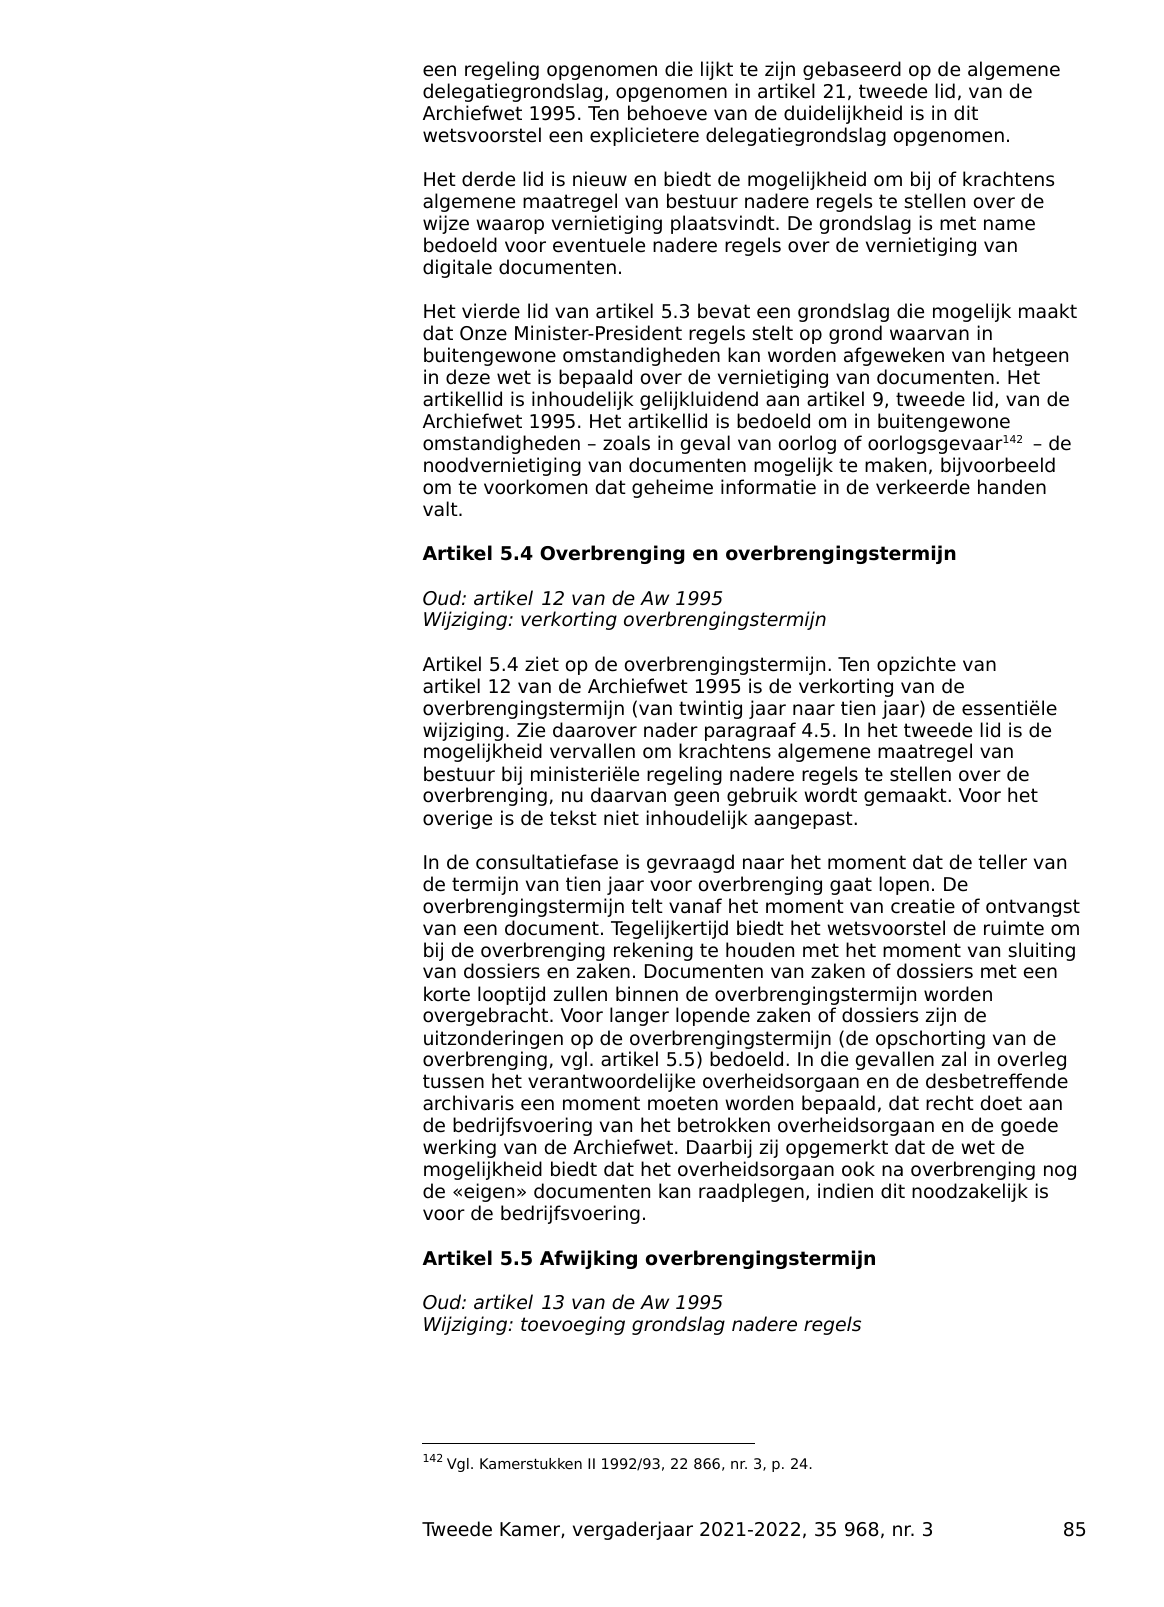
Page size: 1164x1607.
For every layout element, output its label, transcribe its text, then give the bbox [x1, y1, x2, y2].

text Oud: artikel 12 van de Aw 1995 [422, 587, 1087, 609]
text Oud: artikel 13 van de Aw 1995 [422, 1292, 1087, 1313]
text een regeling opgenomen die lijkt te zijn gebaseerd op de algemene delegatiegrondslag, opgenomen in artikel 21, tweede lid, van de Archiefwet 1995. Ten behoeve van de duidelijkheid is in dit wetsvoorstel een explicietere delegatiegrondslag opgenomen. [422, 59, 1087, 147]
text Vgl. Kamerstukken II 1992/93, 22 866, nr. 3, p. 24. [422, 1452, 1087, 1474]
text Wijziging: verkorting overbrengingstermijn [422, 609, 1087, 631]
text In de consultatiefase is gevraagd naar het moment dat de teller van de termijn van tien jaar voor overbrenging gaat lopen. De overbrengingstermijn telt vanaf het moment van creatie of ontvangst van een document. Tegelijkertijd biedt het wetsvoorstel de ruimte om bij de overbrenging rekening te houden met het moment van sluiting van dossiers en zaken. Documenten van zaken of dossiers met een korte looptijd zullen binnen de overbrengingstermijn worden overgebracht. Voor langer lopende zaken of dossiers zijn de uitzonderingen op de overbrengingstermijn (de opschorting van de overbrenging, vgl. artikel 5.5) bedoeld. In die gevallen zal in overleg tussen het verantwoordelijke overheidsorgaan en de desbetreffende archivaris een moment moeten worden bepaald, dat recht doet aan de bedrijfsvoering van het betrokken overheidsorgaan en de goede werking van de Archiefwet. Daarbij zij opgemerkt dat de wet de mogelijkheid biedt dat het overheidsorgaan ook na overbrenging nog de «eigen» documenten kan raadplegen, indien dit noodzakelijk is voor de bedrijfsvoering. [422, 852, 1087, 1225]
text Wijziging: toevoeging grondslag nadere regels [422, 1313, 1087, 1336]
text Het vierde lid van artikel 5.3 bevat een grondslag die mogelijk maakt dat Onze Minister-President regels stelt op grond waarvan in buitengewone omstandigheden kan worden afgeweken van hetgeen in deze wet is bepaald over de vernietiging van documenten. Het artikellid is inhoudelijk gelijkluidend aan artikel 9, tweede lid, van de Archiefwet 1995. Het artikellid is bedoeld om in buitengewone omstandigheden – zoals in geval van oorlog of oorlogsgevaar – de noodvernietiging van documenten mogelijk te maken, bijvoorbeeld om te voorkomen dat geheime informatie in de verkeerde handen valt. [422, 301, 1087, 521]
text Het derde lid is nieuw en biedt de mogelijkheid om bij of krachtens algemene maatregel van bestuur nadere regels te stellen over de wijze waarop vernietiging plaatsvindt. De grondslag is met name bedoeld voor eventuele nadere regels over de vernietiging van digitale documenten. [422, 169, 1087, 279]
subtitle Artikel 5.5 Afwijking overbrengingstermijn [422, 1247, 1087, 1269]
subtitle Artikel 5.4 Overbrenging en overbrengingstermijn [422, 543, 1087, 565]
text Artikel 5.4 ziet op de overbrengingstermijn. Ten opzichte van artikel 12 van de Archiefwet 1995 is de verkorting van de overbrengingstermijn (van twintig jaar naar tien jaar) de essentiële wijziging. Zie daarover nader paragraaf 4.5. In het tweede lid is de mogelijkheid vervallen om krachtens algemene maatregel van bestuur bij ministeriële regeling nadere regels te stellen over de overbrenging, nu daarvan geen gebruik wordt gemaakt. Voor het overige is de tekst niet inhoudelijk aangepast. [422, 653, 1087, 829]
